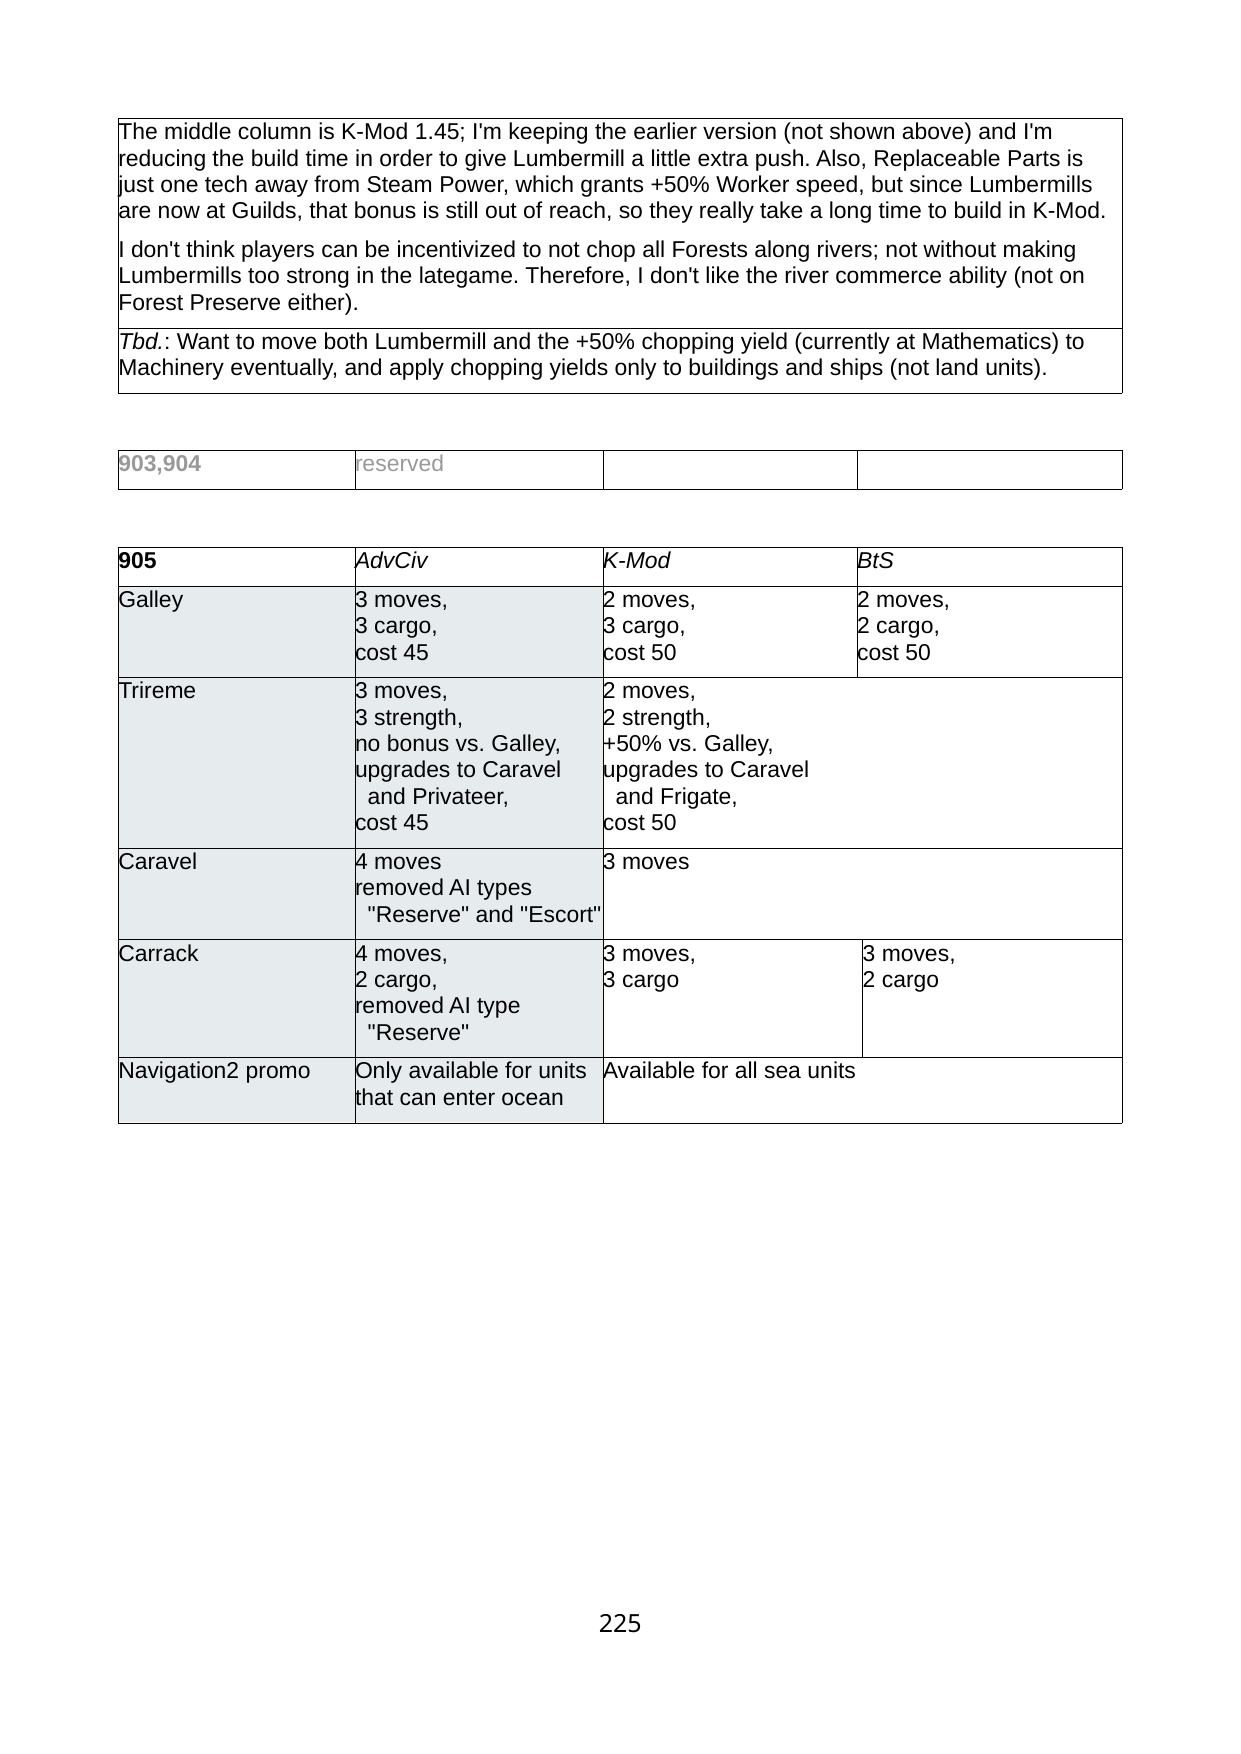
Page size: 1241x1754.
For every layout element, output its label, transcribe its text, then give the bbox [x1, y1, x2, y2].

table_cell Available for all sea units [604, 1058, 1122, 1122]
table_header K-Mod [604, 548, 857, 586]
table_cell 4 moves, 2 cargo, removed AI type "Reserve" [356, 940, 603, 1057]
table_header 903,904 [119, 451, 355, 489]
table_cell 2 moves, 3 cargo, cost 50 [604, 587, 857, 677]
table_cell Trireme [119, 678, 355, 848]
table_cell Galley [119, 587, 355, 677]
table_cell Caravel [119, 849, 355, 939]
table_header AdvCiv [356, 548, 603, 586]
table_cell Tbd.: Want to move both Lumbermill and the +50% chopping yield (currently at Mathematics) to Machinery eventually, and apply chopping yields only to buildings and ships (not land units). [119, 329, 1122, 393]
table_cell 3 moves, 3 cargo [604, 940, 862, 1057]
table_cell 3 moves, 3 strength, no bonus vs. Galley, upgrades to Caravel and Privateer, cost 45 [356, 678, 603, 848]
table_cell Navigation2 promo [119, 1058, 355, 1122]
table_header 905 [119, 548, 355, 586]
table_cell 3 moves, 2 cargo [863, 940, 1122, 1057]
table_header BtS [858, 548, 1122, 586]
table_cell 3 moves [604, 849, 1122, 939]
table_header [858, 451, 1122, 489]
table_cell 2 moves, 2 strength, +50% vs. Galley, upgrades to Caravel and Frigate, cost 50 [604, 678, 1122, 848]
table_cell 3 moves, 3 cargo, cost 45 [356, 587, 603, 677]
table_header [604, 451, 857, 489]
table_cell Only available for units that can enter ocean [356, 1058, 603, 1122]
table_cell 2 moves, 2 cargo, cost 50 [858, 587, 1122, 677]
table_cell Carrack [119, 940, 355, 1057]
table_header reserved [356, 451, 603, 489]
table_cell 4 moves removed AI types "Reserve" and "Escort" [356, 849, 603, 939]
table_cell The middle column is K-Mod 1.45; I'm keeping the earlier version (not shown above) and I'm reducing the build time in order to give Lumbermill a little extra push. Also, Replaceable Parts is just one tech away from Steam Power, which grants +50% Worker speed, but since Lumbermills are now at Guilds, that bonus is still out of reach, so they really take a long time to build in K-Mod. I don't think players can be incentivized to not chop all Forests along rivers; not without making Lumbermills too strong in the lategame. Therefore, I don't like the river commerce ability (not on Forest Preserve either). [119, 119, 1122, 327]
